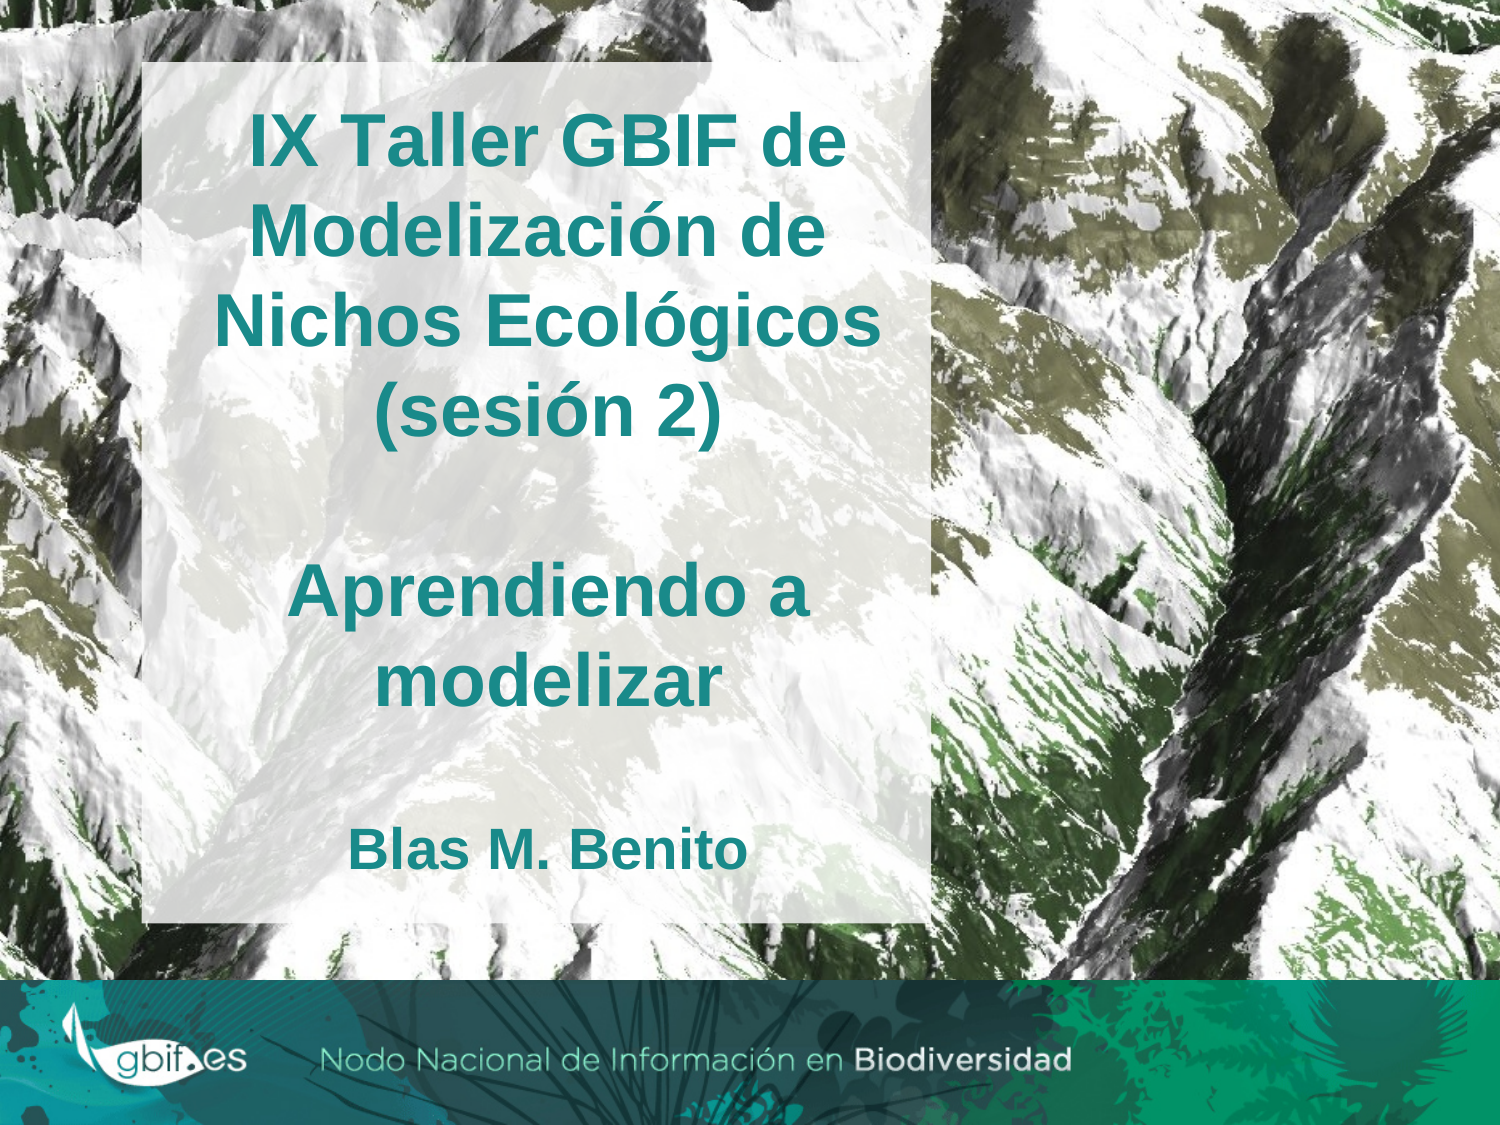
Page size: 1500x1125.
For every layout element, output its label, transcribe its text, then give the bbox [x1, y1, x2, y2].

picture [0, 0, 1500, 1125]
text_box [141, 62, 932, 924]
text_box IX Taller GBIF de Modelización de Nichos Ecológicos (sesión 2) Aprendiendo a modelizar Blas M. Benito [167, 83, 931, 889]
